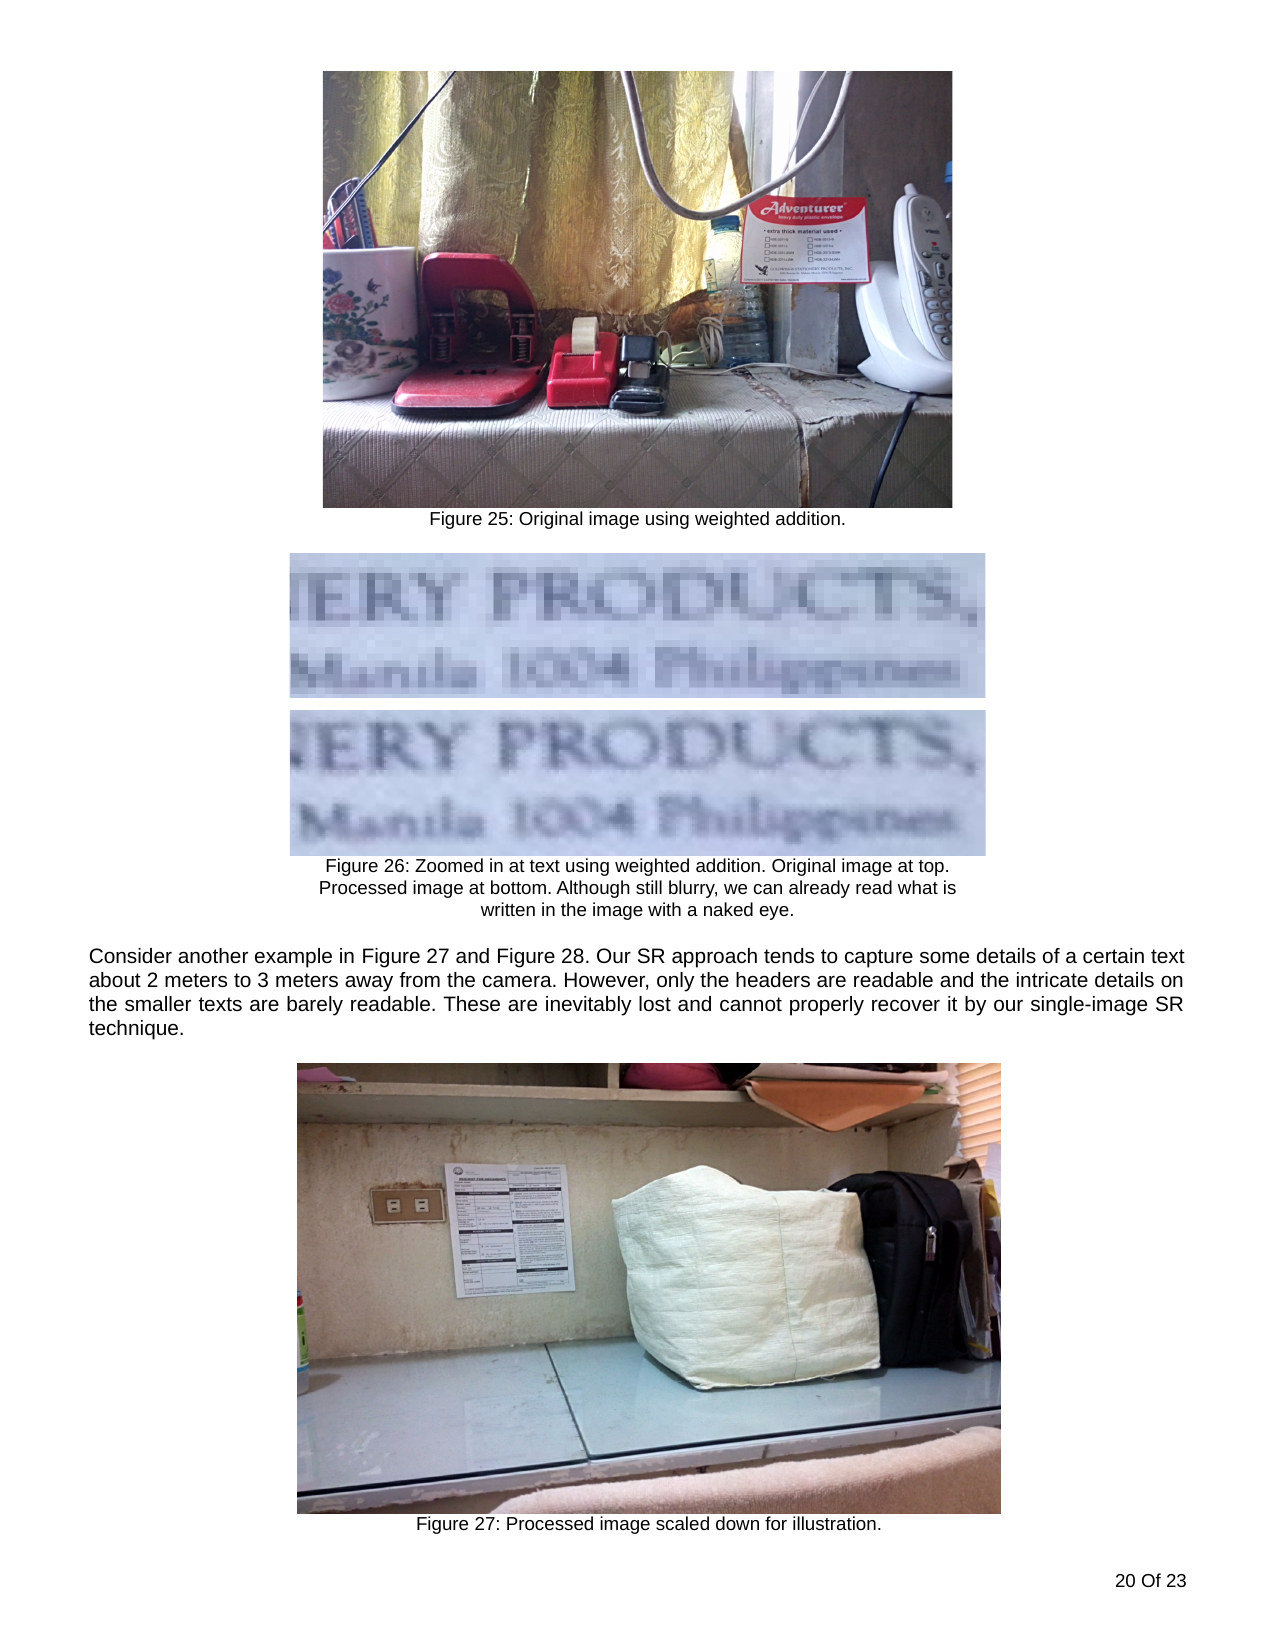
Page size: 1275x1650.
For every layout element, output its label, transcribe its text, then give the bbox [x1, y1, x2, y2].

text Figure 25: Original image using weighted addition. [323, 508, 952, 529]
picture [322, 71, 953, 508]
text Consider another example in Figure 27 and Figure 28. Our SR approach tends to capture some details of a certain text about 2 meters to 3 meters away from the camera. However, only the headers are readable and the intricate details on the smaller texts are barely readable. These are inevitably lost and cannot properly recover it by our single-image SR technique. [88, 944, 1186, 1040]
text Figure 26: Zoomed in at text using weighted addition. Original image at top. Processed image at bottom. Although still blurry, we can already read what is written in the image with a naked eye. [289, 856, 986, 920]
text Figure 27: Processed image scaled down for illustration. [297, 1514, 1001, 1535]
picture [289, 553, 986, 698]
picture [289, 710, 986, 856]
picture [297, 1063, 1001, 1514]
